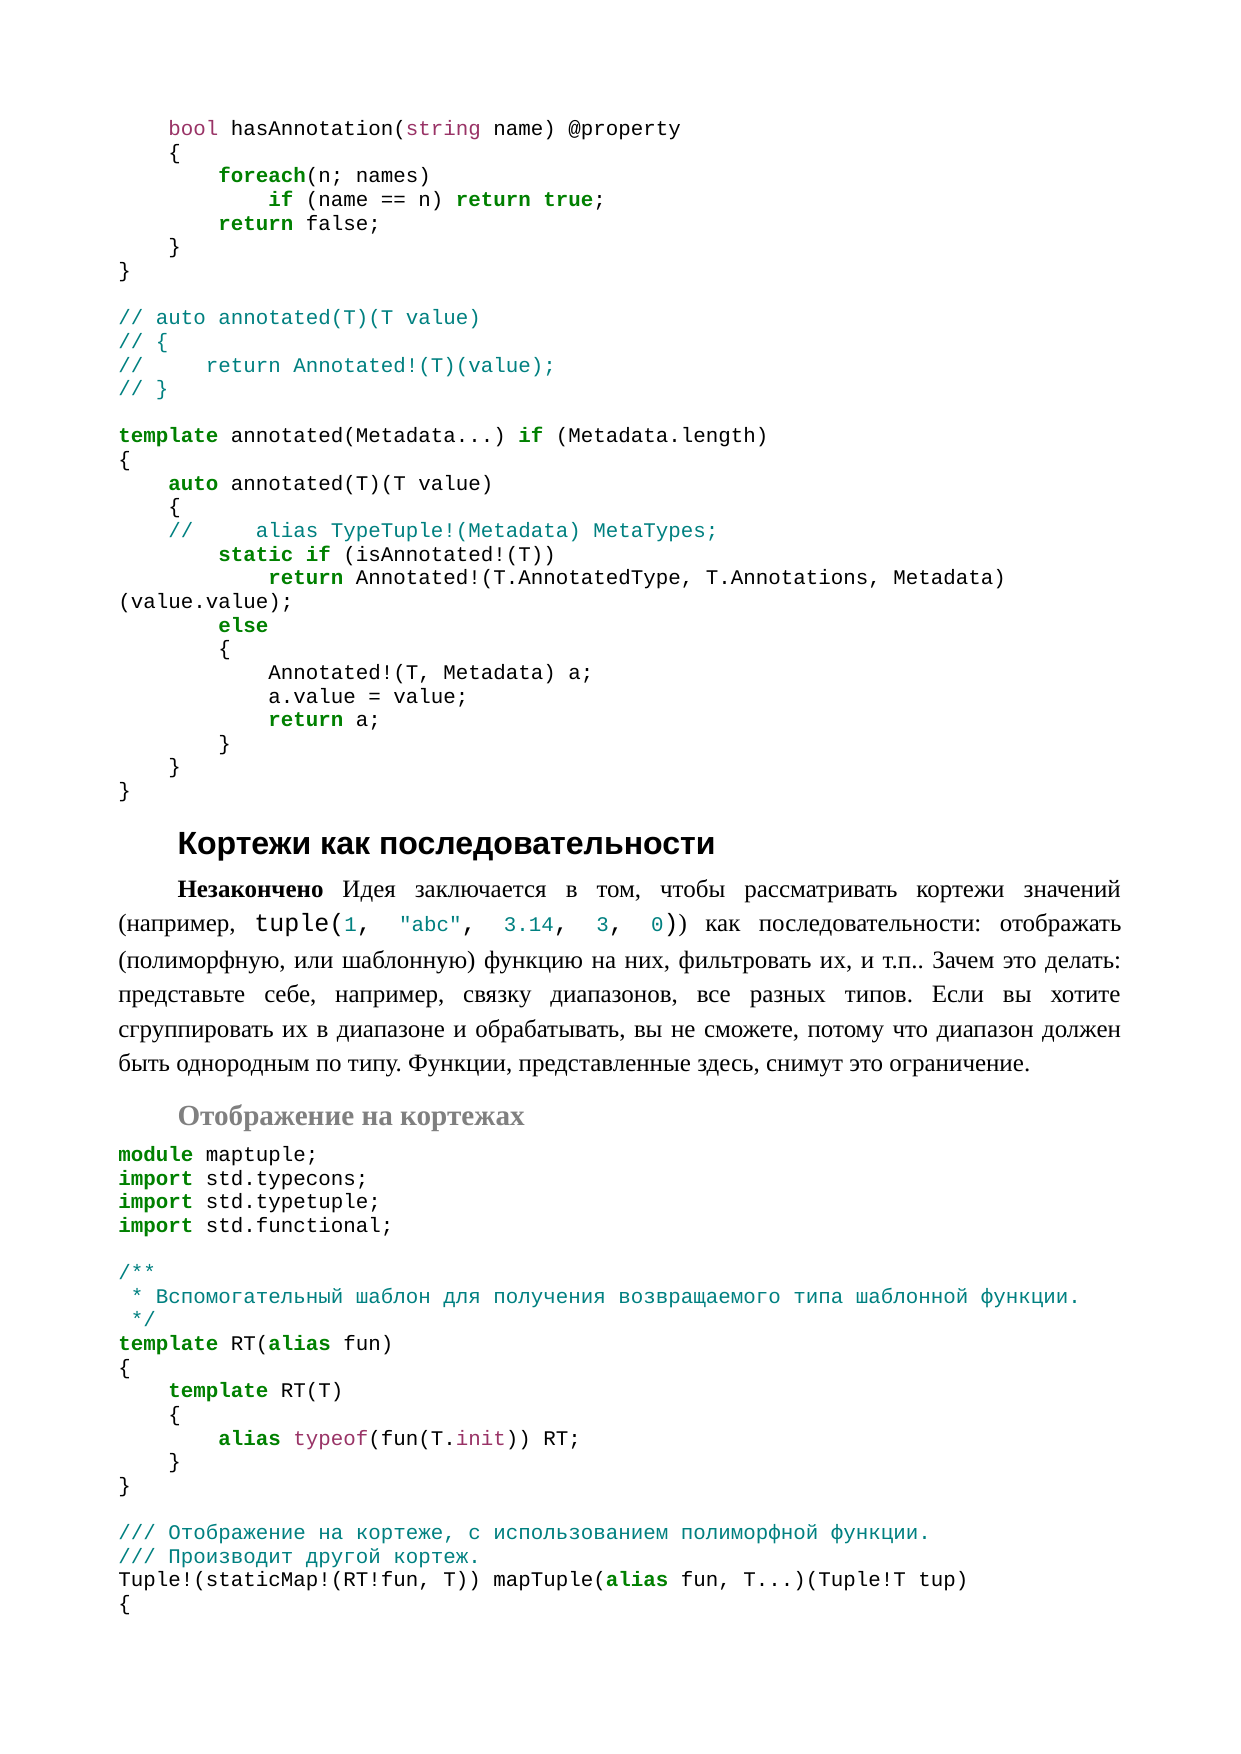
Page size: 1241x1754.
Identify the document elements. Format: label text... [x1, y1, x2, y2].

text /// Отображение на кортеже, с использованием полиморфной функции. [118, 1522, 1122, 1546]
text auto annotated(T)(T value) [118, 473, 1122, 496]
text bool hasAnnotation(string name) @property [118, 118, 1122, 142]
text // return Annotated!(T)(value); [118, 354, 1122, 378]
text Незакончено Идея заключается в том, чтобы рассматривать кортежи значений (например, tuple(1, "abc", 3.14, 3, 0)) как последовательности: отображать (полиморфную, или шаблонную) функцию на них, фильтровать их, и т.п.. Зачем это делать: представьте себе, например, связку диапазонов, все разных типов. Если вы хотите сгруппировать их в диапазоне и обрабатывать, вы не сможете, потому что диапазон должен быть однородным по типу. Функции, представленные здесь, снимут это ограничение. [118, 874, 1122, 1077]
text template RT(alias fun) [118, 1333, 1122, 1357]
text // } [118, 378, 1122, 402]
subtitle Кортежи как последовательности [118, 825, 1122, 862]
text } [118, 260, 1122, 284]
text return Annotated!(T.AnnotatedType, T.Annotations, Metadata)(value.value); [118, 567, 1122, 615]
text { [118, 1593, 1122, 1617]
text { [118, 449, 1122, 473]
text Tuple!(staticMap!(RT!fun, T)) mapTuple(alias fun, T...)(Tuple!T tup) [118, 1569, 1122, 1593]
text // auto annotated(T)(T value) [118, 307, 1122, 331]
text Annotated!(T, Metadata) a; [118, 662, 1122, 686]
text import std.typecons; [118, 1167, 1122, 1191]
text } [118, 733, 1122, 757]
text template annotated(Metadata...) if (Metadata.length) [118, 426, 1122, 449]
text return a; [118, 709, 1122, 733]
text { [118, 1404, 1122, 1428]
text import std.functional; [118, 1215, 1122, 1238]
text // alias TypeTuple!(Metadata) MetaTypes; [118, 520, 1122, 544]
text { [118, 142, 1122, 165]
text import std.typetuple; [118, 1191, 1122, 1215]
text } [118, 236, 1122, 260]
text alias typeof(fun(T.init)) RT; [118, 1428, 1122, 1451]
text } [118, 1475, 1122, 1498]
text /** [118, 1262, 1122, 1286]
text template RT(T) [118, 1380, 1122, 1404]
text /// Производит другой кортеж. [118, 1546, 1122, 1569]
text return false; [118, 213, 1122, 236]
text else [118, 615, 1122, 638]
text { [118, 638, 1122, 662]
text module maptuple; [118, 1144, 1122, 1167]
text } [118, 780, 1122, 804]
text // { [118, 331, 1122, 354]
text * Вспомогательный шаблон для получения возвращаемого типа шаблонной функции. [118, 1286, 1122, 1309]
text a.value = value; [118, 686, 1122, 709]
text static if (isAnnotated!(T)) [118, 544, 1122, 567]
text foreach(n; names) [118, 165, 1122, 189]
text */ [118, 1309, 1122, 1333]
text } [118, 1451, 1122, 1475]
subtitle Отображение на кортежах [118, 1098, 1122, 1131]
text { [118, 1357, 1122, 1380]
text } [118, 757, 1122, 780]
text { [118, 496, 1122, 520]
text if (name == n) return true; [118, 189, 1122, 213]
